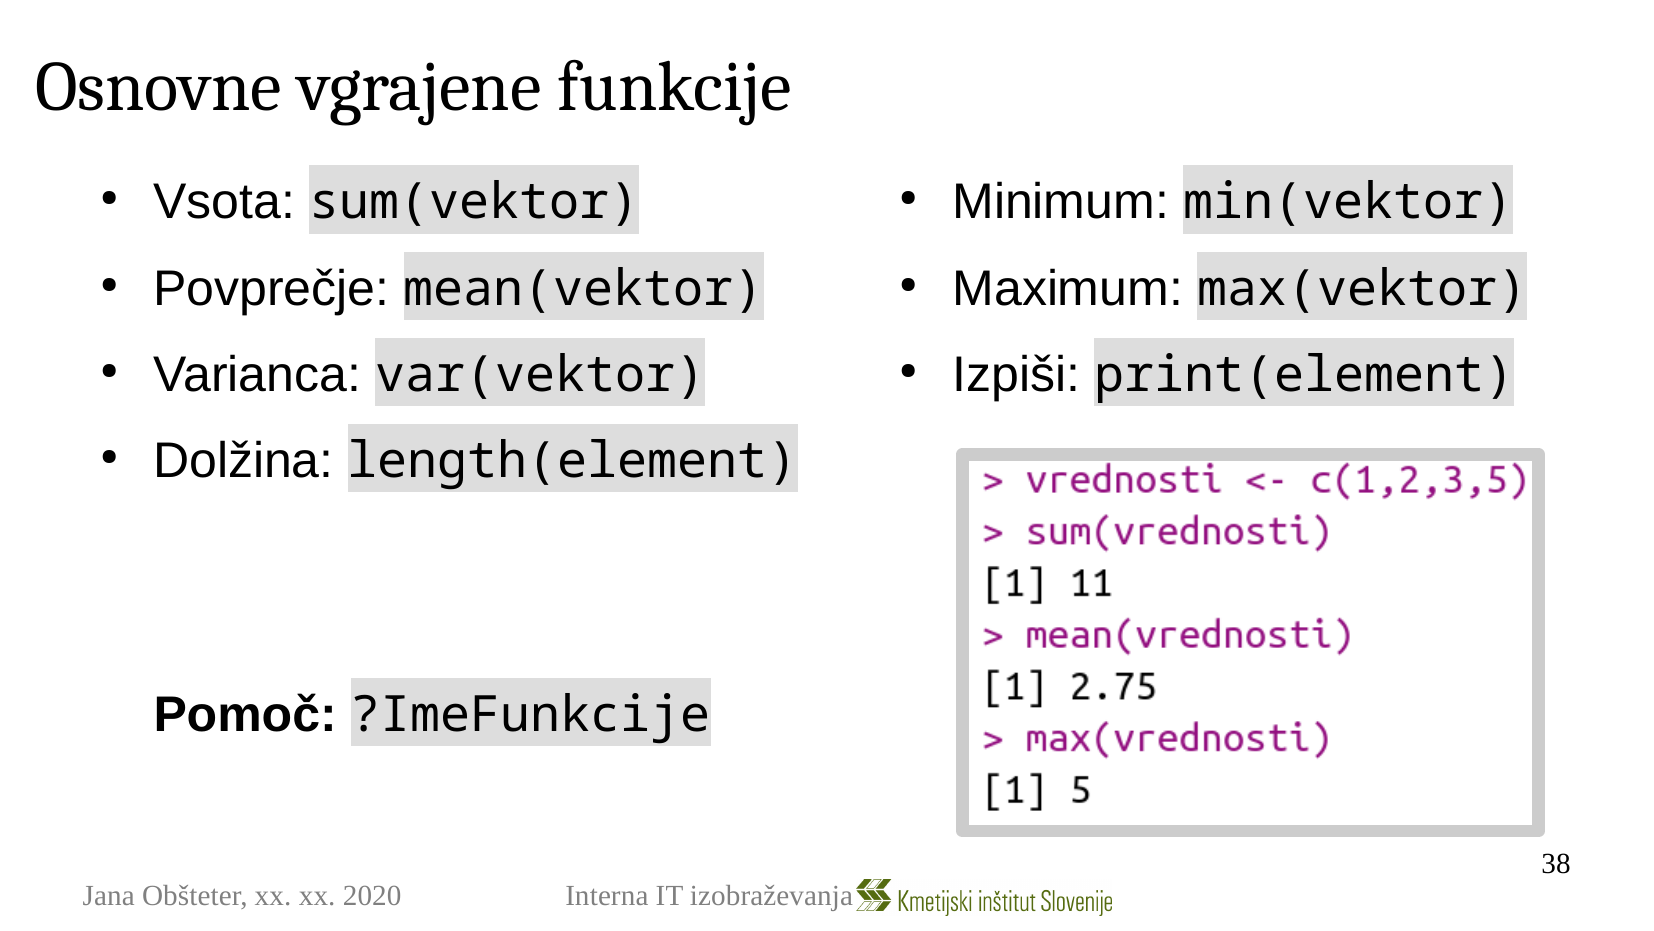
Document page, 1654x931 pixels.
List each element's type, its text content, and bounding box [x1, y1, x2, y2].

picture [968, 460, 1533, 825]
list Vsota: sum(vektor) Povprečje: mean(vektor) Varianca: var(vektor) Dolžina: length(element) Pomoč: ?ImeFunkcije [82, 165, 844, 827]
list Minimum: min(vektor) Maximum: max(vektor) Izpiši: print(element) [881, 165, 1643, 827]
picture [856, 879, 1112, 916]
title Osnovne vgrajene funkcije [35, 21, 1524, 154]
